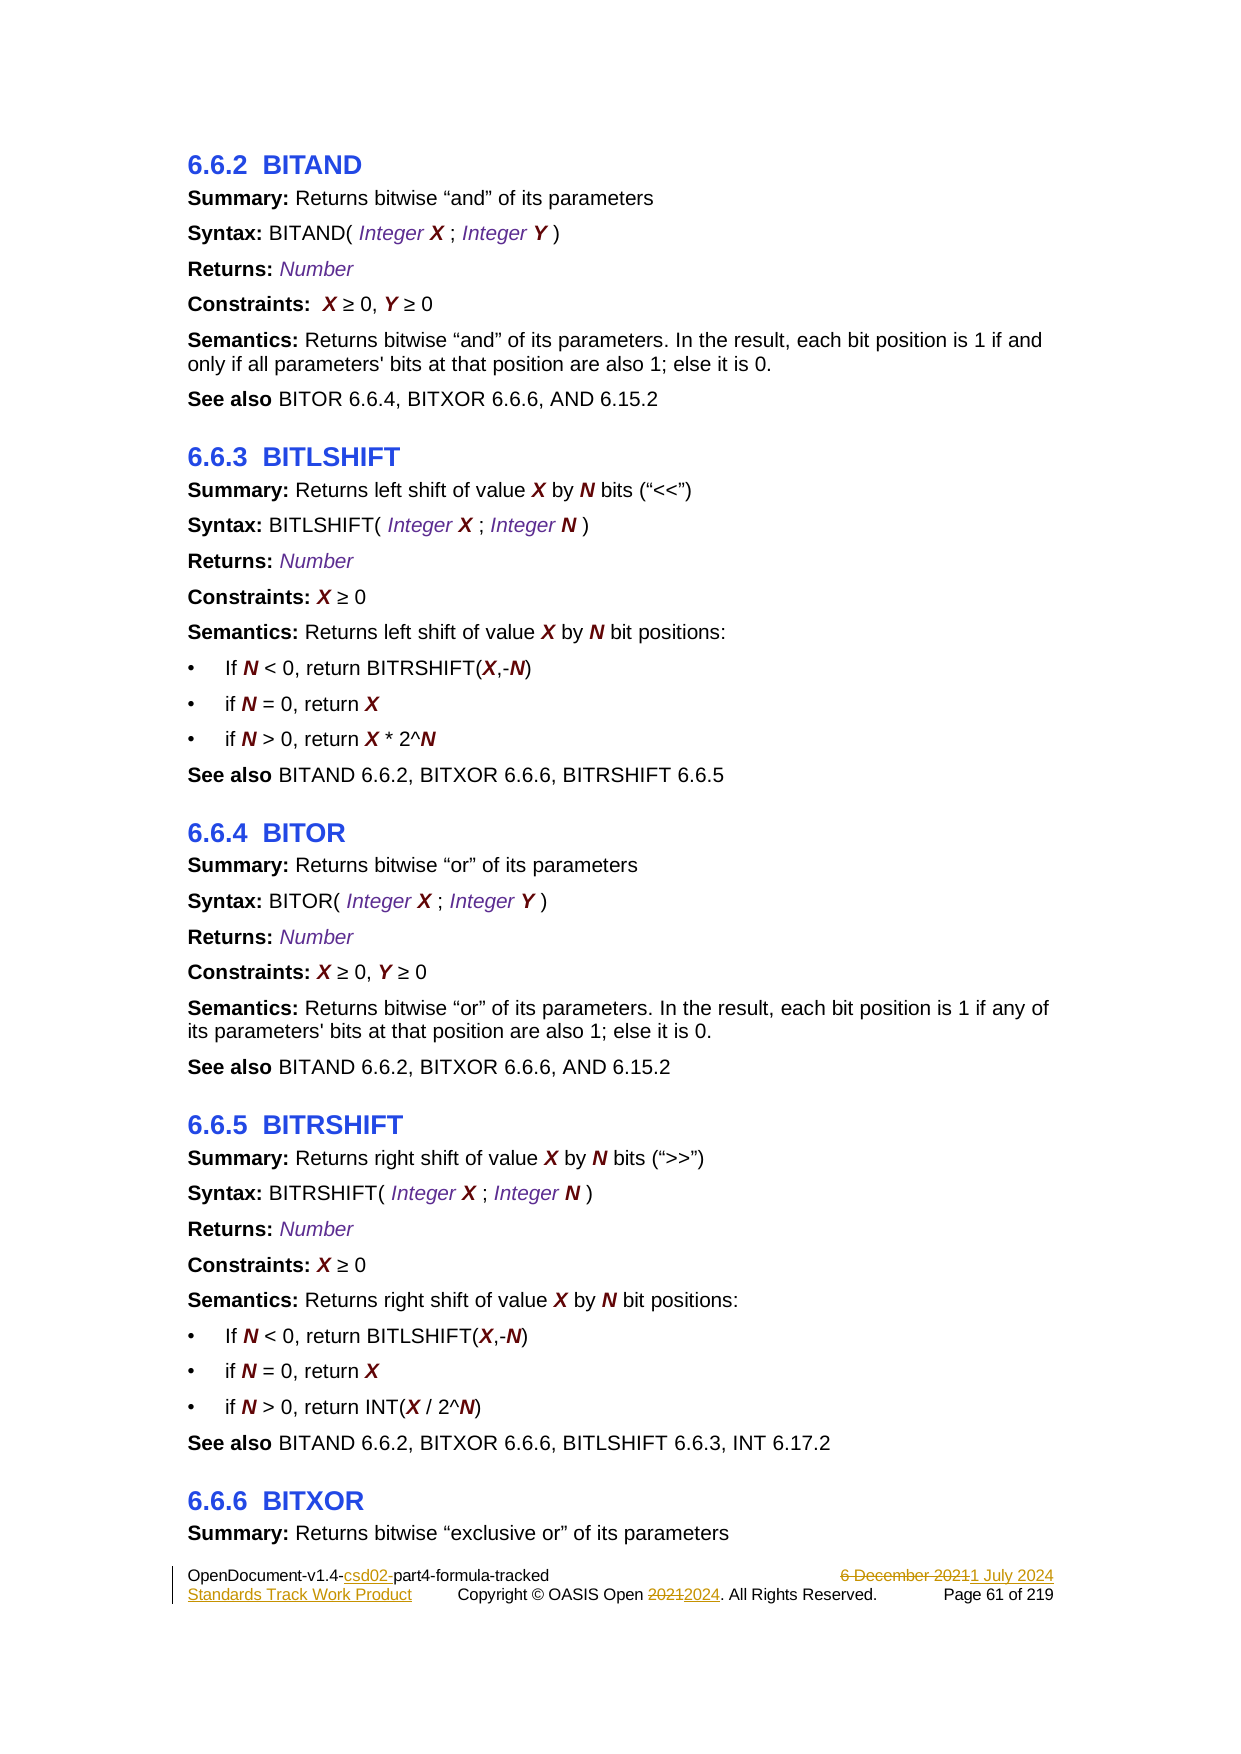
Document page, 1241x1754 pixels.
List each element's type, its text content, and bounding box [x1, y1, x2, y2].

text Semantics: Returns right shift of value X by N bit positions: [187, 1289, 1053, 1312]
text Constraints: X ≥ 0, Y ≥ 0 [187, 961, 1053, 984]
text Summary: Returns bitwise “or” of its parameters [187, 854, 1053, 877]
text Returns: Number [187, 925, 1053, 949]
subtitle BITRSHIFT [187, 1110, 1053, 1140]
text See also BITAND 6.6.2, BITXOR 6.6.6, AND 6.15.2 [187, 1056, 1053, 1079]
text Returns: Number [187, 1217, 1053, 1241]
list if N = 0, return X [187, 692, 1053, 716]
list if N > 0, return X * 2^N [187, 728, 1053, 751]
text Syntax: BITLSHIFT( Integer X ; Integer N ) [187, 514, 1053, 537]
text Constraints: X ≥ 0, Y ≥ 0 [187, 293, 1053, 316]
text See also BITAND 6.6.2, BITXOR 6.6.6, BITLSHIFT 6.6.3, INT 6.17.2 [187, 1431, 1053, 1455]
subtitle BITOR [187, 818, 1053, 848]
text Semantics: Returns bitwise “or” of its parameters. In the result, each bit position is 1 if any of its parameters' bits at that position are also 1; else it is 0. [187, 996, 1053, 1043]
list If N < 0, return BITLSHIFT(X,-N) [187, 1324, 1053, 1348]
list If N < 0, return BITRSHIFT(X,-N) [187, 656, 1053, 680]
text Semantics: Returns bitwise “and” of its parameters. In the result, each bit position is 1 if and only if all parameters' bits at that position are also 1; else it is 0. [187, 328, 1053, 376]
text Summary: Returns bitwise “exclusive or” of its parameters [187, 1522, 1053, 1545]
text Constraints: X ≥ 0 [187, 1253, 1053, 1277]
text Syntax: BITRSHIFT( Integer X ; Integer N ) [187, 1182, 1053, 1205]
subtitle BITAND [187, 150, 1053, 180]
text Summary: Returns left shift of value X by N bits (“<<”) [187, 478, 1053, 502]
text Summary: Returns right shift of value X by N bits (“>>”) [187, 1146, 1053, 1170]
text Returns: Number [187, 257, 1053, 281]
subtitle BITLSHIFT [187, 442, 1053, 472]
text Constraints: X ≥ 0 [187, 585, 1053, 609]
list if N = 0, return X [187, 1360, 1053, 1383]
text See also BITAND 6.6.2, BITXOR 6.6.6, BITRSHIFT 6.6.5 [187, 763, 1053, 787]
text Semantics: Returns left shift of value X by N bit positions: [187, 621, 1053, 644]
text Syntax: BITOR( Integer X ; Integer Y ) [187, 889, 1053, 913]
list if N > 0, return INT(X / 2^N) [187, 1396, 1053, 1419]
text Syntax: BITAND( Integer X ; Integer Y ) [187, 222, 1053, 245]
text See also BITOR 6.6.4, BITXOR 6.6.6, AND 6.15.2 [187, 388, 1053, 411]
text Summary: Returns bitwise “and” of its parameters [187, 186, 1053, 209]
text Returns: Number [187, 549, 1053, 573]
subtitle BITXOR [187, 1486, 1053, 1516]
